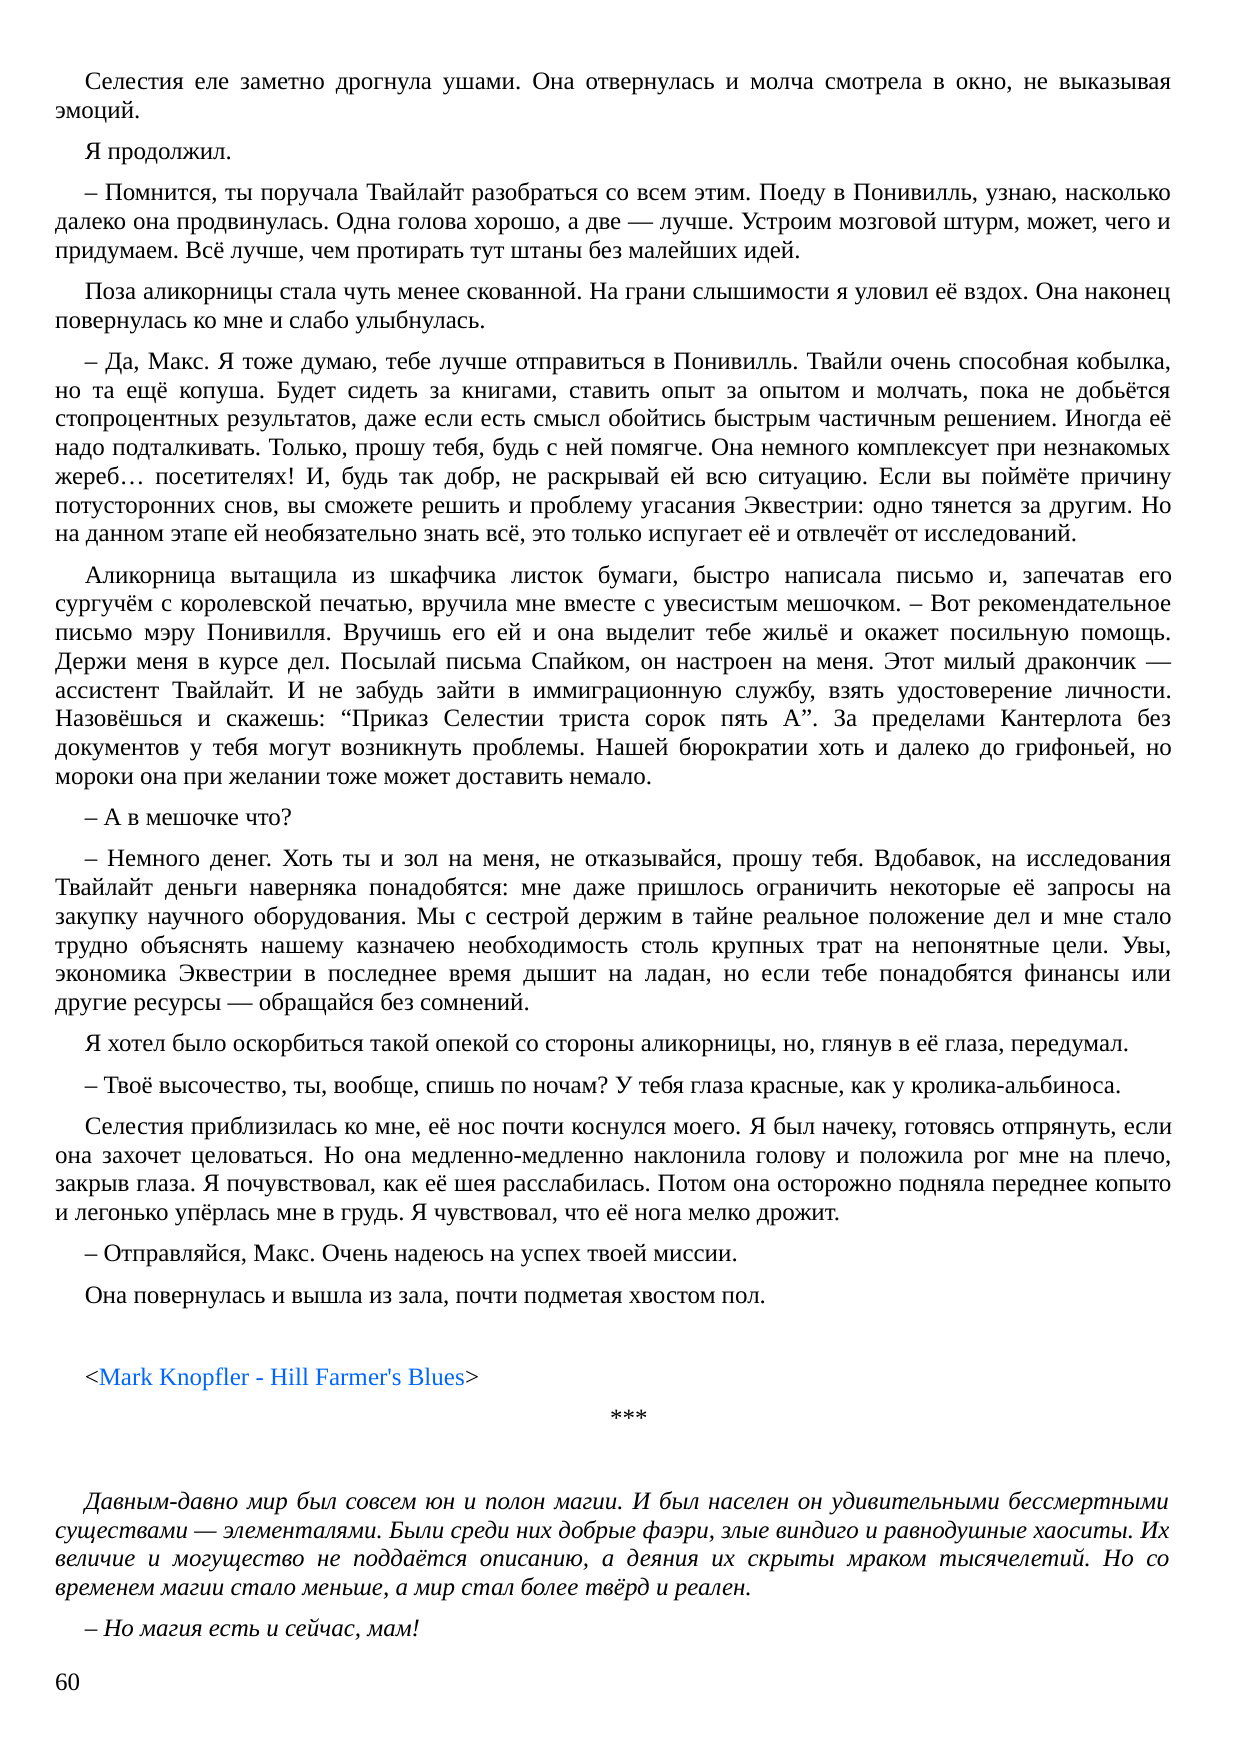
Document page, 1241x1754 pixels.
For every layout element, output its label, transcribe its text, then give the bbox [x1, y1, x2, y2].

text – Но магия есть и сейчас, мам! [55, 1613, 1173, 1642]
text Я хотел было оскорбиться такой опекой со стороны аликорницы, но, глянув в её глаза, передумал. [55, 1028, 1173, 1057]
text Поза аликорницы стала чуть менее скованной. На грани слышимости я уловил её вздох. Она наконец повернулась ко мне и слабо улыбнулась. [55, 276, 1173, 333]
text – Отправляйся, Макс. Очень надеюсь на успех твоей миссии. [55, 1238, 1173, 1267]
text Аликорница вытащила из шкафчика листок бумаги, быстро написала письмо и, запечатав его сургучём с королевской печатью, вручила мне вместе с увесистым мешочком. – Вот рекомендательное письмо мэру Понивилля. Вручишь его ей и она выделит тебе жильё и окажет посильную помощь. Держи меня в курсе дел. Посылай письма Спайком, он настроен на меня. Этот милый дракончик — ассистент Твайлайт. И не забудь зайти в иммиграционную службу, взять удостоверение личности. Назовёшься и скажешь: “Приказ Селестии триста сорок пять А”. За пределами Кантерлота без документов у тебя могут возникнуть проблемы. Нашей бюрократии хоть и далеко до грифоньей, но мороки она при желании тоже может доставить немало. [55, 560, 1173, 790]
text – Немного денег. Хоть ты и зол на меня, не отказывайся, прошу тебя. Вдобавок, на исследования Твайлайт деньги наверняка понадобятся: мне даже пришлось ограничить некоторые её запросы на закупку научного оборудования. Мы с сестрой держим в тайне реальное положение дел и мне стало трудно объяснять нашему казначею необходимость столь крупных трат на непонятные цели. Увы, экономика Эквестрии в последнее время дышит на ладан, но если тебе понадобятся финансы или другие ресурсы — обращайся без сомнений. [55, 843, 1173, 1016]
text – А в мешочке что? [55, 802, 1173, 831]
text Давным-давно мир был совсем юн и полон магии. И был населен он удивительными бессмертными существами — элементалями. Были среди них добрые фаэри, злые виндиго и равнодушные хаоситы. Их величие и могущество не поддаётся описанию, а деяния их скрыты мраком тысячелетий. Но со временем магии стало меньше, а мир стал более твёрд и реален. [55, 1486, 1173, 1601]
text <Mark Knopfler - Hill Farmer's Blues> [55, 1362, 1173, 1391]
text Селестия приблизилась ко мне, её нос почти коснулся моего. Я был начеку, готовясь отпрянуть, если она захочет целоваться. Но она медленно-медленно наклонила голову и положила рог мне на плечо, закрыв глаза. Я почувствовал, как её шея расслабилась. Потом она осторожно подняла переднее копыто и легонько упёрлась мне в грудь. Я чувствовал, что её нога мелко дрожит. [55, 1111, 1173, 1226]
text – Да, Макс. Я тоже думаю, тебе лучше отправиться в Понивилль. Твайли очень способная кобылка, но та ещё копуша. Будет сидеть за книгами, ставить опыт за опытом и молчать, пока не добьётся стопроцентных результатов, даже если есть смысл обойтись быстрым частичным решением. Иногда её надо подталкивать. Только, прошу тебя, будь с ней помягче. Она немного комплексует при незнакомых жереб… посетителях! И, будь так добр, не раскрывай ей всю ситуацию. Если вы поймёте причину потусторонних снов, вы сможете решить и проблему угасания Эквестрии: одно тянется за другим. Но на данном этапе ей необязательно знать всё, это только испугает её и отвлечёт от исследований. [55, 346, 1173, 547]
text Она повернулась и вышла из зала, почти подметая хвостом пол. [55, 1280, 1173, 1308]
text Я продолжил. [55, 136, 1173, 165]
text – Помнится, ты поручала Твайлайт разобраться со всем этим. Поеду в Понивилль, узнаю, насколько далеко она продвинулась. Одна голова хорошо, а две — лучше. Устроим мозговой штурм, может, чего и придумаем. Всё лучше, чем протирать тут штаны без малейших идей. [55, 177, 1173, 263]
text Селестия еле заметно дрогнула ушами. Она отвернулась и молча смотрела в окно, не выказывая эмоций. [55, 66, 1173, 123]
text – Твоё высочество, ты, вообще, спишь по ночам? У тебя глаза красные, как у кролика-альбиноса. [55, 1070, 1173, 1098]
text *** [55, 1403, 1173, 1432]
